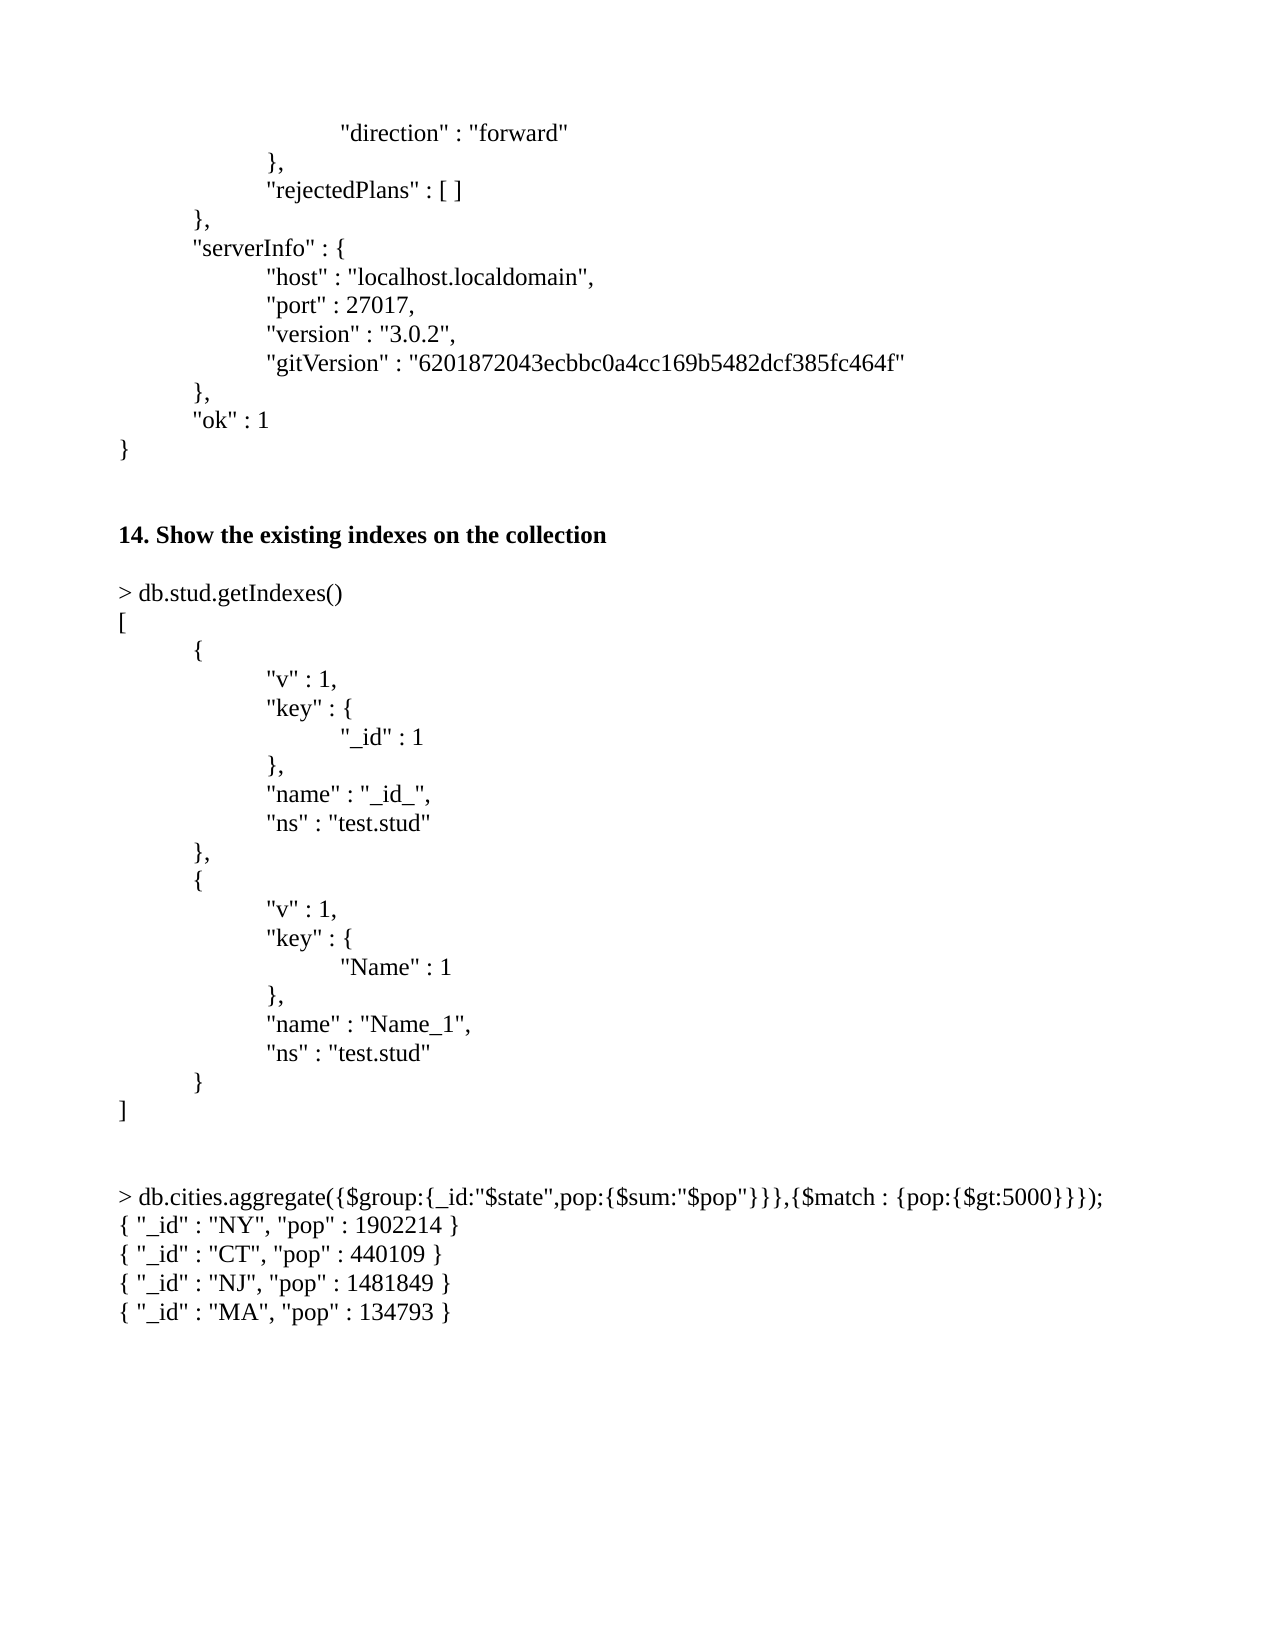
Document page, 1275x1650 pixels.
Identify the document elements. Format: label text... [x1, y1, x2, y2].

text }, [118, 377, 1157, 406]
text "gitVersion" : "6201872043ecbbc0a4cc169b5482dcf385fc464f" [118, 348, 1157, 377]
text "v" : 1, [118, 664, 1157, 693]
text } [118, 434, 1157, 463]
text 14. Show the existing indexes on the collection [118, 521, 1157, 549]
text "name" : "Name_1", [118, 1009, 1157, 1038]
text ] [118, 1096, 1157, 1124]
text { "_id" : "NJ", "pop" : 1481849 } [118, 1268, 1157, 1297]
text "direction" : "forward" [118, 118, 1157, 147]
text > db.stud.getIndexes() [118, 578, 1157, 607]
text { "_id" : "CT", "pop" : 440109 } [118, 1239, 1157, 1268]
text "port" : 27017, [118, 291, 1157, 319]
text "key" : { [118, 693, 1157, 722]
text } [118, 1067, 1157, 1096]
text }, [118, 837, 1157, 866]
text { [118, 866, 1157, 894]
text "host" : "localhost.localdomain", [118, 262, 1157, 291]
text { "_id" : "MA", "pop" : 134793 } [118, 1297, 1157, 1326]
text }, [118, 751, 1157, 779]
text [ [118, 607, 1157, 636]
text "_id" : 1 [118, 722, 1157, 751]
text "Name" : 1 [118, 952, 1157, 981]
text "serverInfo" : { [118, 233, 1157, 262]
text { "_id" : "NY", "pop" : 1902214 } [118, 1211, 1157, 1239]
text { [118, 636, 1157, 664]
text "ns" : "test.stud" [118, 808, 1157, 837]
text "key" : { [118, 923, 1157, 952]
text "ok" : 1 [118, 406, 1157, 434]
text "version" : "3.0.2", [118, 319, 1157, 348]
text }, [118, 981, 1157, 1009]
text "ns" : "test.stud" [118, 1038, 1157, 1067]
text "name" : "_id_", [118, 779, 1157, 808]
text "rejectedPlans" : [ ] [118, 176, 1157, 204]
text > db.cities.aggregate({$group:{_id:"$state",pop:{$sum:"$pop"}}},{$match : {pop:{$gt:5000}}}); [118, 1182, 1157, 1211]
text }, [118, 147, 1157, 176]
text }, [118, 204, 1157, 233]
text "v" : 1, [118, 894, 1157, 923]
